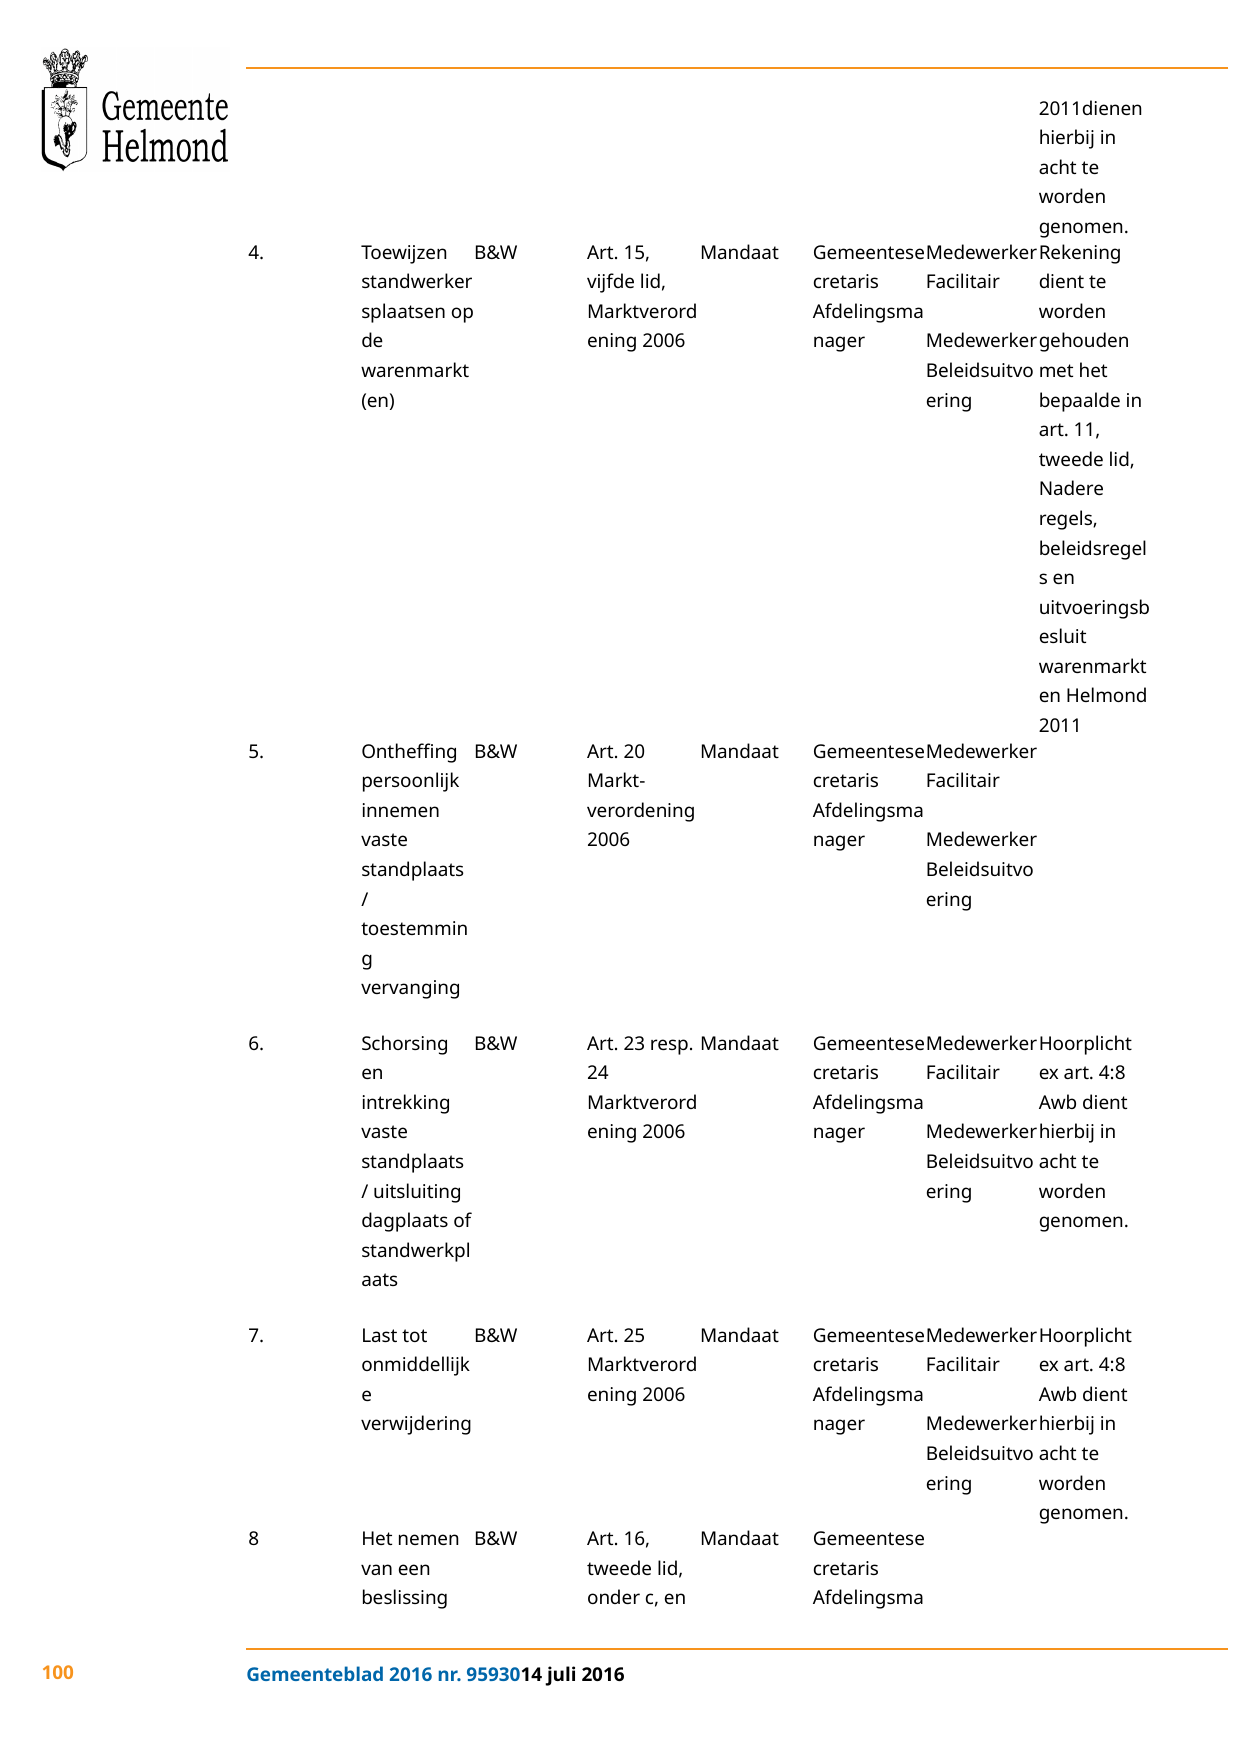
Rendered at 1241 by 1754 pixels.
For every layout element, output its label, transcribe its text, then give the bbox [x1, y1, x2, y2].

table_cell B&W [474, 239, 587, 738]
table_cell 6. [248, 1030, 361, 1322]
table_cell Gemeentesecretaris Afdelingsmanager [813, 239, 926, 738]
table_cell B&W [474, 1030, 587, 1322]
table_cell Gemeentesecretaris Afdelingsmanager [813, 738, 926, 1030]
table_cell [361, 95, 474, 239]
table_cell Mandaat [700, 1525, 813, 1610]
table_cell Gemeentesecretaris Afdelingsma [813, 1525, 926, 1610]
table_cell B&W [474, 738, 587, 1030]
table_cell Het nemen van een beslissing [361, 1525, 474, 1610]
table_cell B&W [474, 1322, 587, 1525]
table_cell [926, 95, 1038, 239]
picture [41, 47, 231, 172]
table_cell Medewerker Facilitair Medewerker Beleidsuitvoering [926, 239, 1038, 738]
table_cell Medewerker Facilitair Medewerker Beleidsuitvoering [926, 1030, 1038, 1322]
table_cell Art. 20 Markt-verordening 2006 [587, 738, 700, 1030]
table_cell Mandaat [700, 1030, 813, 1322]
table_cell Mandaat [700, 239, 813, 738]
table_cell Rekening dient te worden gehouden met het bepaalde in art. 11, tweede lid, Nadere regels, beleidsregels en uitvoeringsbesluit warenmarkten Helmond 2011 [1039, 239, 1152, 738]
table_cell 5. [248, 738, 361, 1030]
table_cell [813, 95, 926, 239]
table_cell Hoorplicht ex art. 4:8 Awb dient hierbij in acht te worden genomen. [1039, 1322, 1152, 1525]
table_cell [1039, 1525, 1152, 1610]
table_cell 7. [248, 1322, 361, 1525]
table_cell Ontheffing persoonlijk innemen vaste standplaats / toestemming vervanging [361, 738, 474, 1030]
table_cell 8 [248, 1525, 361, 1610]
table_cell Mandaat [700, 738, 813, 1030]
table_cell [926, 1525, 1038, 1610]
table_cell [248, 95, 361, 239]
table_cell [700, 95, 813, 239]
table_cell Art. 16, tweede lid, onder c, en [587, 1525, 700, 1610]
table_cell 2011dienen hierbij in acht te worden genomen. [1039, 95, 1152, 239]
table_cell Gemeentesecretaris Afdelingsmanager [813, 1322, 926, 1525]
table_cell Medewerker Facilitair Medewerker Beleidsuitvoering [926, 738, 1038, 1030]
table_cell Mandaat [700, 1322, 813, 1525]
table_cell [474, 95, 587, 239]
table_cell [1039, 738, 1152, 1030]
table_cell [587, 95, 700, 239]
table_cell Toewijzen standwerkersplaatsen op de warenmarkt(en) [361, 239, 474, 738]
table_cell Schorsing en intrekking vaste standplaats / uitsluiting dagplaats of standwerkplaats [361, 1030, 474, 1322]
table_cell 4. [248, 239, 361, 738]
table_cell Last tot onmiddellijke verwijdering [361, 1322, 474, 1525]
table_cell Gemeentesecretaris Afdelingsmanager [813, 1030, 926, 1322]
table_cell B&W [474, 1525, 587, 1610]
table_cell Art. 25 Marktverordening 2006 [587, 1322, 700, 1525]
table_cell Medewerker Facilitair Medewerker Beleidsuitvoering [926, 1322, 1038, 1525]
table_cell Art. 15, vijfde lid, Marktverordening 2006 [587, 239, 700, 738]
table_cell Hoorplicht ex art. 4:8 Awb dient hierbij in acht te worden genomen. [1039, 1030, 1152, 1322]
table_cell Art. 23 resp. 24 Marktverordening 2006 [587, 1030, 700, 1322]
